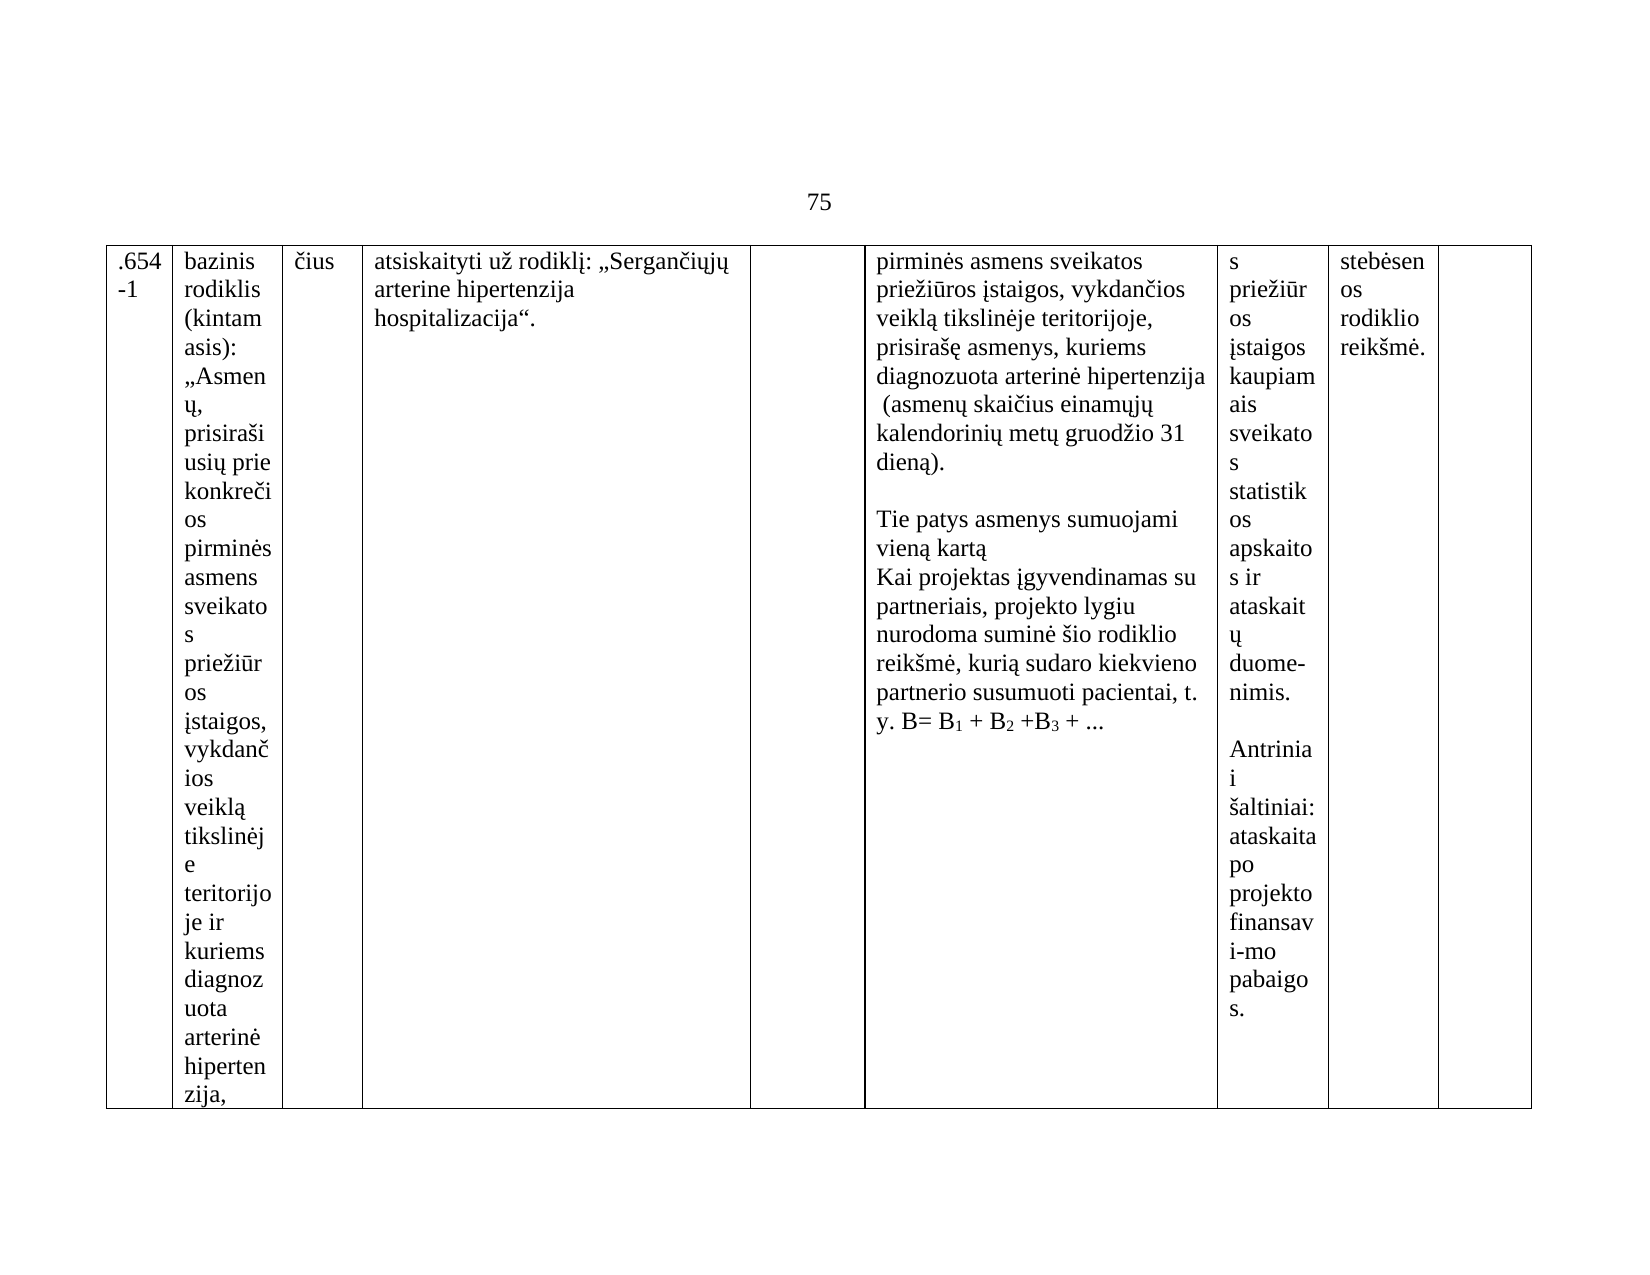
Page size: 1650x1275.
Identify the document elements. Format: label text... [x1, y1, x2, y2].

table_cell atsiskaityti už rodiklį: „Sergančiųjų arterine hipertenzija hospitalizacija“. [363, 246, 750, 1108]
table_cell s priežiūros įstaigos kaupiamais sveikatos statistikos apskaitos ir ataskaitų duome-nimis. Antriniai šaltiniai: ataskaita po projekto finansavi-mo pabaigos. [1218, 246, 1328, 1108]
table_cell [751, 246, 864, 1108]
table_cell [1439, 246, 1531, 1108]
table_cell pirminės asmens sveikatos priežiūros įstaigos, vykdančios veiklą tikslinėje teritorijoje, prisirašę asmenys, kuriems diagnozuota arterinė hipertenzija (asmenų skaičius einamųjų kalendorinių metų gruodžio 31 dieną). Tie patys asmenys sumuojami vieną kartą Kai projektas įgyvendinamas su partneriais, projekto lygiu nurodoma suminė šio rodiklio reikšmė, kurią sudaro kiekvieno partnerio susumuoti pacientai, t. y. B= B1 + B2 +B3 + ... [866, 246, 1217, 1108]
table_cell stebėsenos rodiklio reikšmė. [1329, 246, 1438, 1108]
table_cell bazinis rodiklis (kintamasis): „Asmenų, prisirašiusių prie konkrečios pirminės asmens sveikatos priežiūros įstaigos, vykdančios veiklą tikslinėje teritorijoje ir kuriems diagnozuota arterinė hipertenzija, [173, 246, 282, 1108]
table_cell .654 -1 [107, 246, 172, 1108]
table_cell čius [283, 246, 362, 1108]
